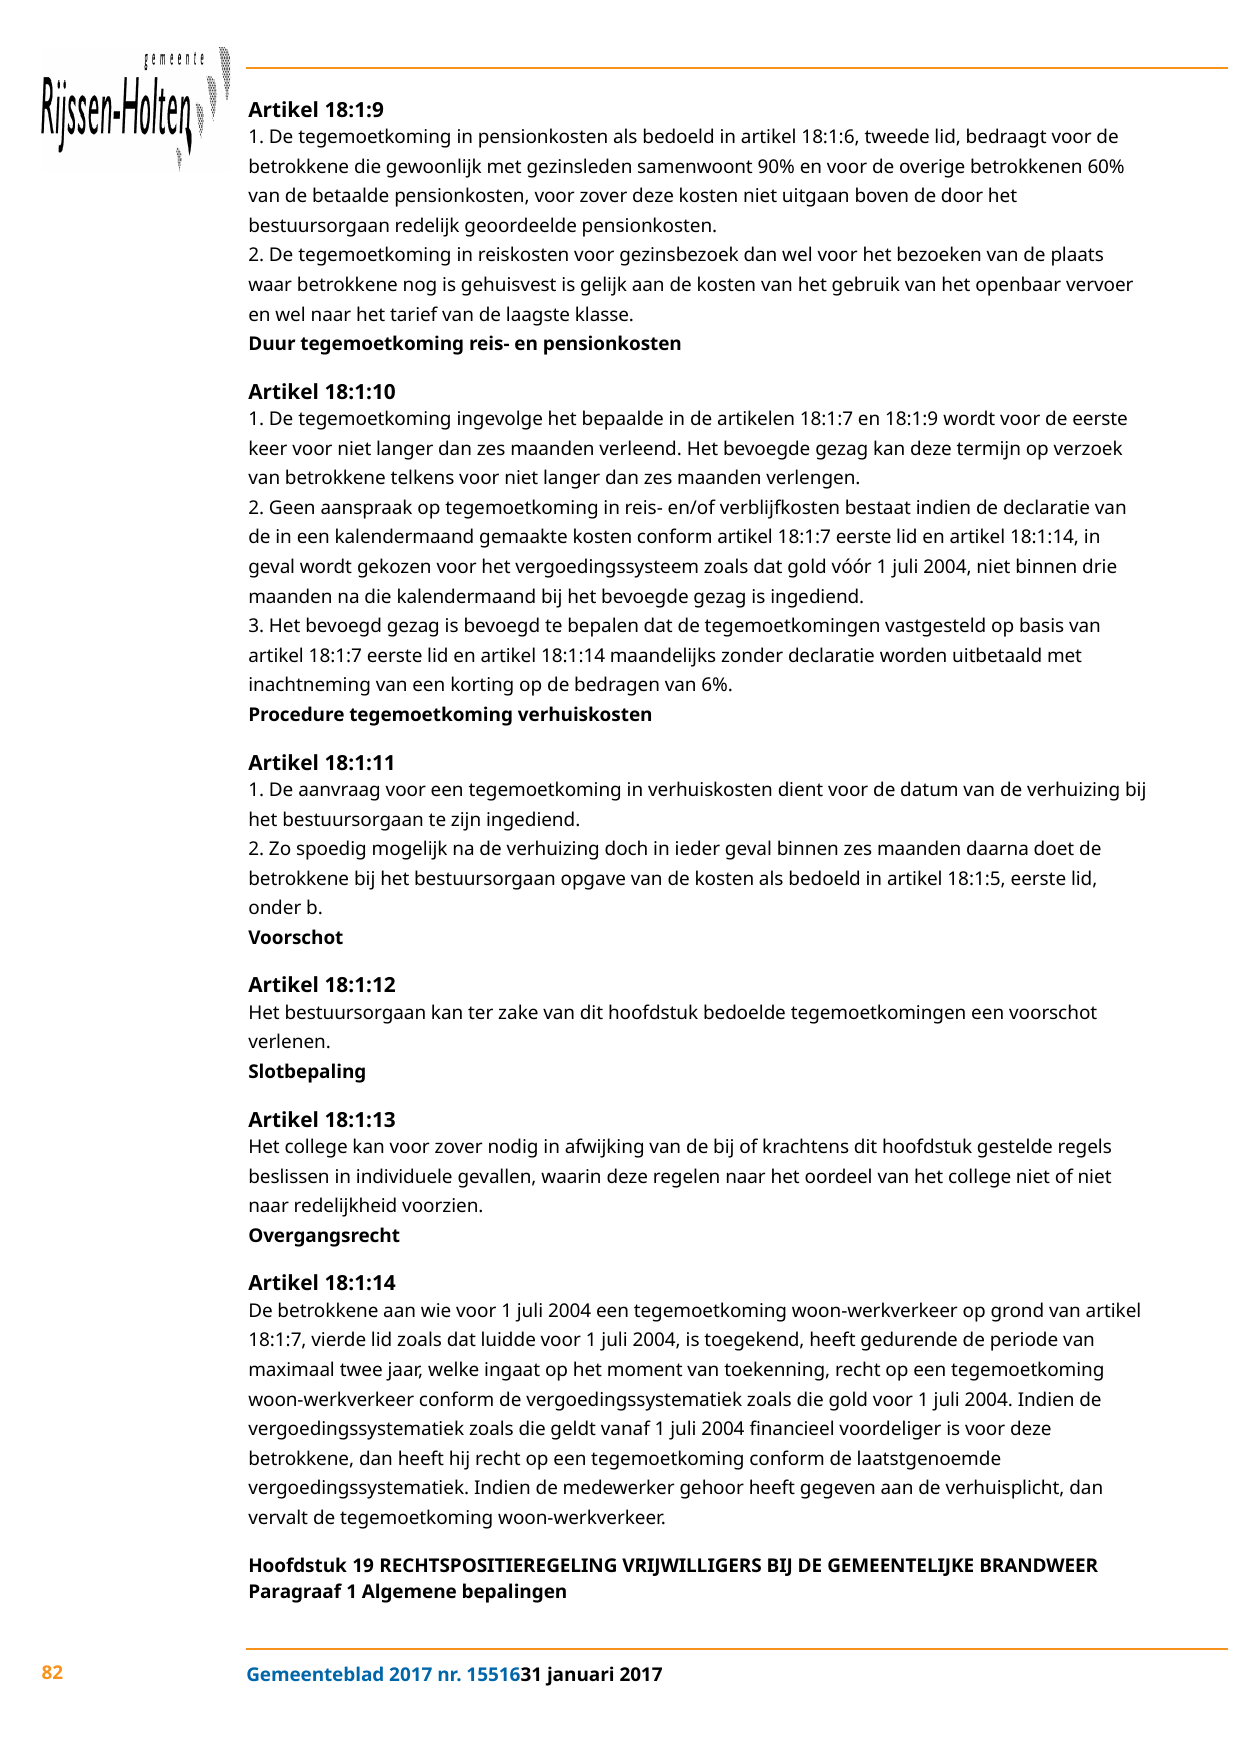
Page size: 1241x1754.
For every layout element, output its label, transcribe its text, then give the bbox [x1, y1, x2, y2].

text Artikel 18:1:9 [248, 95, 1152, 123]
text Artikel 18:1:11 [248, 748, 1152, 776]
text 2. Zo spoedig mogelijk na de verhuizing doch in ieder geval binnen zes maanden daarna doet de betrokkene bij het bestuursorgaan opgave van de kosten als bedoeld in artikel 18:1:5, eerste lid, onder b. [248, 835, 1152, 920]
text Artikel 18:1:14 [248, 1268, 1152, 1297]
text 2. Geen aanspraak op tegemoetkoming in reis- en/of verblijfkosten bestaat indien de declaratie van de in een kalendermaand gemaakte kosten conform artikel 18:1:7 eerste lid en artikel 18:1:14, in geval wordt gekozen voor het vergoedingssysteem zoals dat gold vóór 1 juli 2004, niet binnen drie maanden na die kalendermaand bij het bevoegde gezag is ingediend. [248, 494, 1152, 608]
text Duur tegemoetkoming reis- en pensionkosten [248, 330, 1152, 356]
text Overgangsrecht [248, 1222, 1152, 1248]
text 1. De tegemoetkoming ingevolge het bepaalde in de artikelen 18:1:7 en 18:1:9 wordt voor de eerste keer voor niet langer dan zes maanden verleend. Het bevoegde gezag kan deze termijn op verzoek van betrokkene telkens voor niet langer dan zes maanden verlengen. [248, 405, 1152, 490]
text Het college kan voor zover nodig in afwijking van de bij of krachtens dit hoofdstuk gestelde regels beslissen in individuele gevallen, waarin deze regelen naar het oordeel van het college niet of niet naar redelijkheid voorzien. [248, 1133, 1152, 1218]
text 1. De tegemoetkoming in pensionkosten als bedoeld in artikel 18:1:6, tweede lid, bedraagt voor de betrokkene die gewoonlijk met gezinsleden samenwoont 90% en voor de overige betrokkenen 60% van de betaalde pensionkosten, voor zover deze kosten niet uitgaan boven de door het bestuursorgaan redelijk geoordeelde pensionkosten. [248, 123, 1152, 238]
text 2. De tegemoetkoming in reiskosten voor gezinsbezoek dan wel voor het bezoeken van de plaats waar betrokkene nog is gehuisvest is gelijk aan de kosten van het gebruik van het openbaar vervoer en wel naar het tarief van de laagste klasse. [248, 242, 1152, 326]
text Artikel 18:1:13 [248, 1105, 1152, 1133]
text De betrokkene aan wie voor 1 juli 2004 een tegemoetkoming woon-werkverkeer op grond van artikel 18:1:7, vierde lid zoals dat luidde voor 1 juli 2004, is toegekend, heeft gedurende de periode van maximaal twee jaar, welke ingaat op het moment van toekenning, recht op een tegemoetkoming woon-werkverkeer conform de vergoedingssystematiek zoals die gold voor 1 juli 2004. Indien de vergoedingssystematiek zoals die geldt vanaf 1 juli 2004 financieel voordeliger is voor deze betrokkene, dan heeft hij recht op een tegemoetkoming conform de laatstgenoemde vergoedingssystematiek. Indien de medewerker gehoor heeft gegeven aan de verhuisplicht, dan vervalt de tegemoetkoming woon-werkverkeer. [248, 1297, 1152, 1530]
text Procedure tegemoetkoming verhuiskosten [248, 701, 1152, 727]
text Voorschot [248, 924, 1152, 950]
text 1. De aanvraag voor een tegemoetkoming in verhuiskosten dient voor de datum van de verhuizing bij het bestuursorgaan te zijn ingediend. [248, 776, 1152, 831]
text Slotbepaling [248, 1058, 1152, 1084]
text Artikel 18:1:10 [248, 377, 1152, 405]
text Paragraaf 1 Algemene bepalingen [248, 1578, 1152, 1604]
picture [41, 47, 231, 172]
text Het bestuursorgaan kan ter zake van dit hoofdstuk bedoelde tegemoetkomingen een voorschot verlenen. [248, 999, 1152, 1054]
text 3. Het bevoegd gezag is bevoegd te bepalen dat de tegemoetkomingen vastgesteld op basis van artikel 18:1:7 eerste lid en artikel 18:1:14 maandelijks zonder declaratie worden uitbetaald met inachtneming van een korting op de bedragen van 6%. [248, 612, 1152, 697]
text Artikel 18:1:12 [248, 971, 1152, 999]
text Hoofdstuk 19 RECHTSPOSITIEREGELING VRIJWILLIGERS BIJ DE GEMEENTELIJKE BRANDWEER [248, 1550, 1152, 1578]
